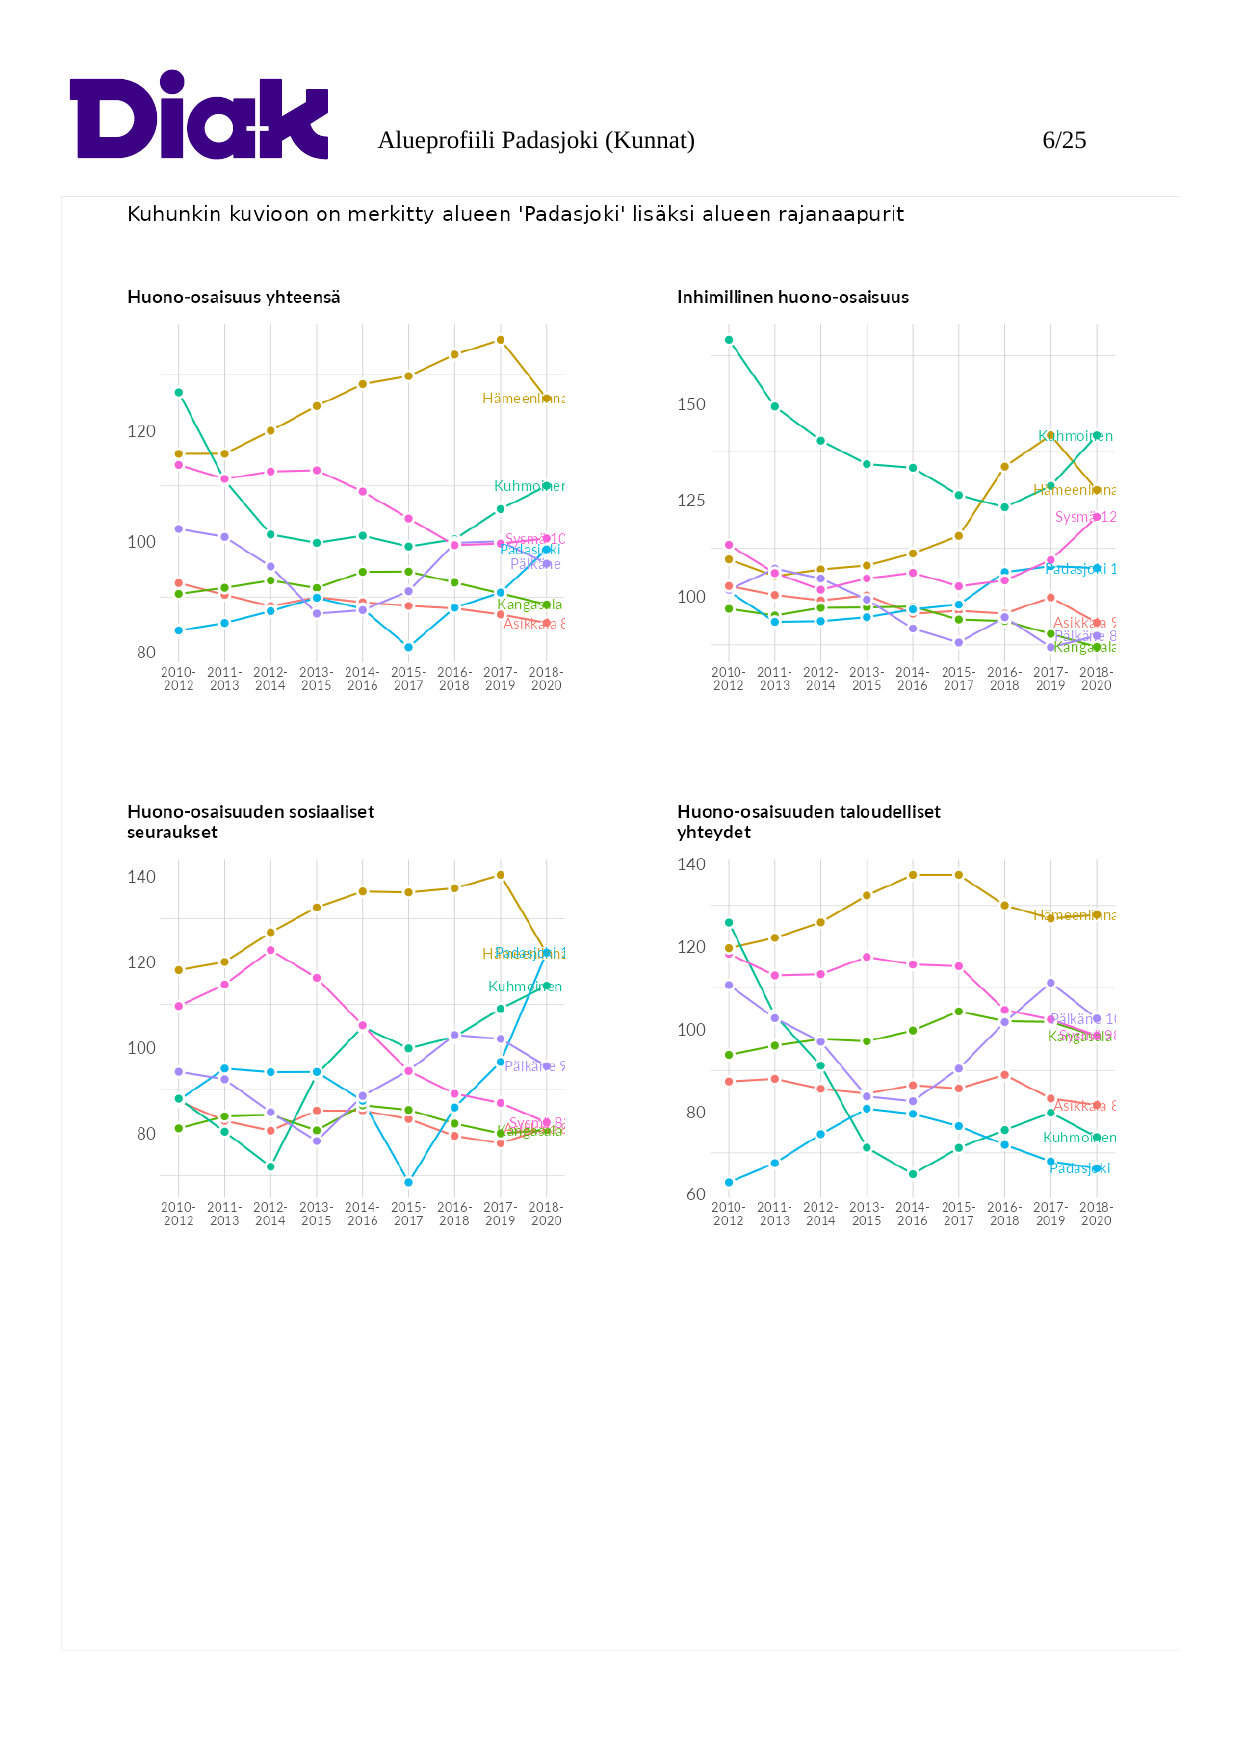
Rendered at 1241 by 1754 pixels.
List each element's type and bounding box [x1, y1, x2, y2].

picture [61, 196, 1179, 1651]
